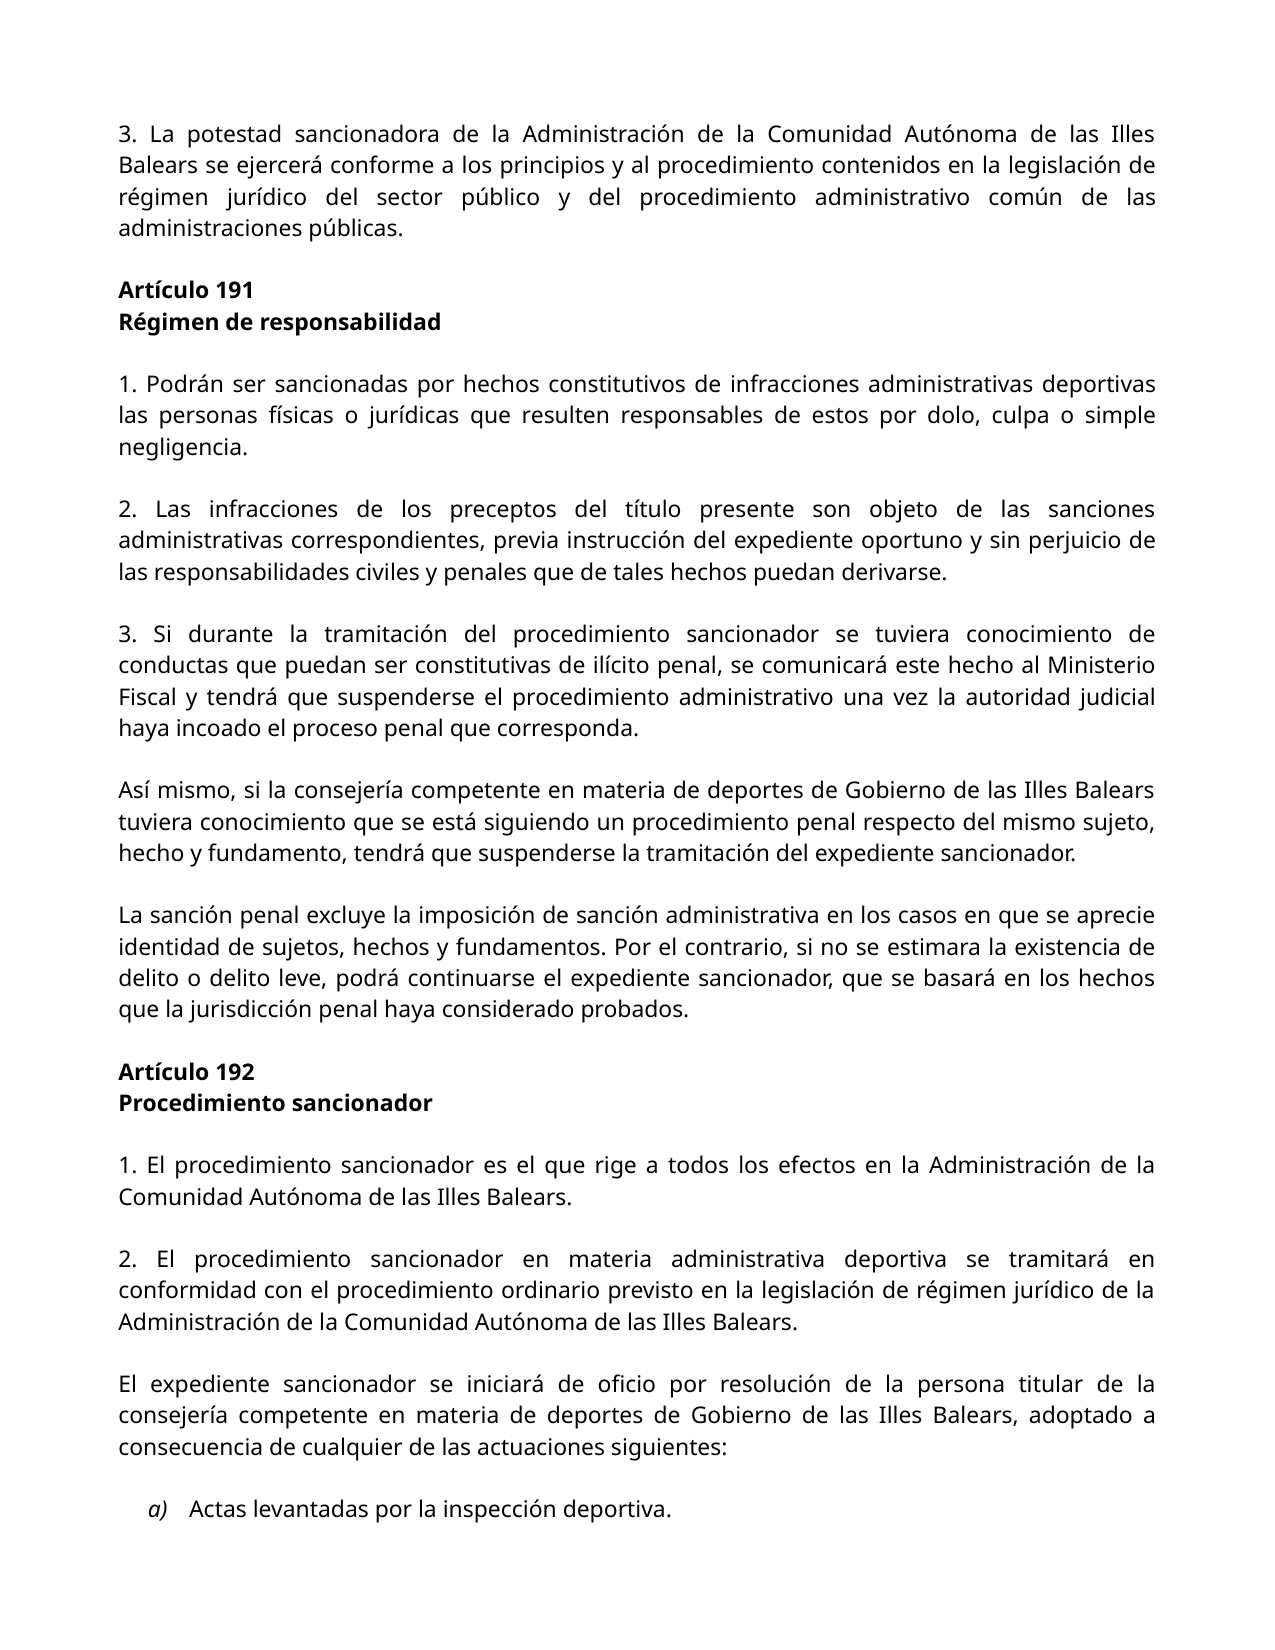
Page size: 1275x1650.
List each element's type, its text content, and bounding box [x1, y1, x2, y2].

text La sanción penal excluye la imposición de sanción administrativa en los casos en que se aprecie identidad de sujetos, hechos y fundamentos. Por el contrario, si no se estimara la existencia de delito o delito leve, podrá continuarse el expediente sancionador, que se basará en los hechos que la jurisdicción penal haya considerado probados. [118, 899, 1157, 1024]
list Actas levantadas por la inspección deportiva. [148, 1493, 1157, 1524]
text Artículo 192 [118, 1056, 1157, 1087]
text 3. La potestad sancionadora de la Administración de la Comunidad Autónoma de las Illes Balears se ejercerá conforme a los principios y al procedimiento contenidos en la legislación de régimen jurídico del sector público y del procedimiento administrativo común de las administraciones públicas. [118, 118, 1157, 243]
text 3. Si durante la tramitación del procedimiento sancionador se tuviera conocimiento de conductas que puedan ser constitutivas de ilícito penal, se comunicará este hecho al Ministerio Fiscal y tendrá que suspenderse el procedimiento administrativo una vez la autoridad judicial haya incoado el proceso penal que corresponda. [118, 618, 1157, 743]
text El expediente sancionador se iniciará de oficio por resolución de la persona titular de la consejería competente en materia de deportes de Gobierno de las Illes Balears, adoptado a consecuencia de cualquier de las actuaciones siguientes: [118, 1368, 1157, 1462]
text Artículo 191 [118, 274, 1157, 306]
text Así mismo, si la consejería competente en materia de deportes de Gobierno de las Illes Balears tuviera conocimiento que se está siguiendo un procedimiento penal respecto del mismo sujeto, hecho y fundamento, tendrá que suspenderse la tramitación del expediente sancionador. [118, 774, 1157, 868]
text 2. Las infracciones de los preceptos del título presente son objeto de las sanciones administrativas correspondientes, previa instrucción del expediente oportuno y sin perjuicio de las responsabilidades civiles y penales que de tales hechos puedan derivarse. [118, 493, 1157, 587]
text 1. El procedimiento sancionador es el que rige a todos los efectos en la Administración de la Comunidad Autónoma de las Illes Balears. [118, 1149, 1157, 1212]
text Régimen de responsabilidad [118, 306, 1157, 337]
text Procedimiento sancionador [118, 1087, 1157, 1118]
text 1. Podrán ser sancionadas por hechos constitutivos de infracciones administrativas deportivas las personas físicas o jurídicas que resulten responsables de estos por dolo, culpa o simple negligencia. [118, 368, 1157, 462]
text 2. El procedimiento sancionador en materia administrativa deportiva se tramitará en conformidad con el procedimiento ordinario previsto en la legislación de régimen jurídico de la Administración de la Comunidad Autónoma de las Illes Balears. [118, 1243, 1157, 1337]
